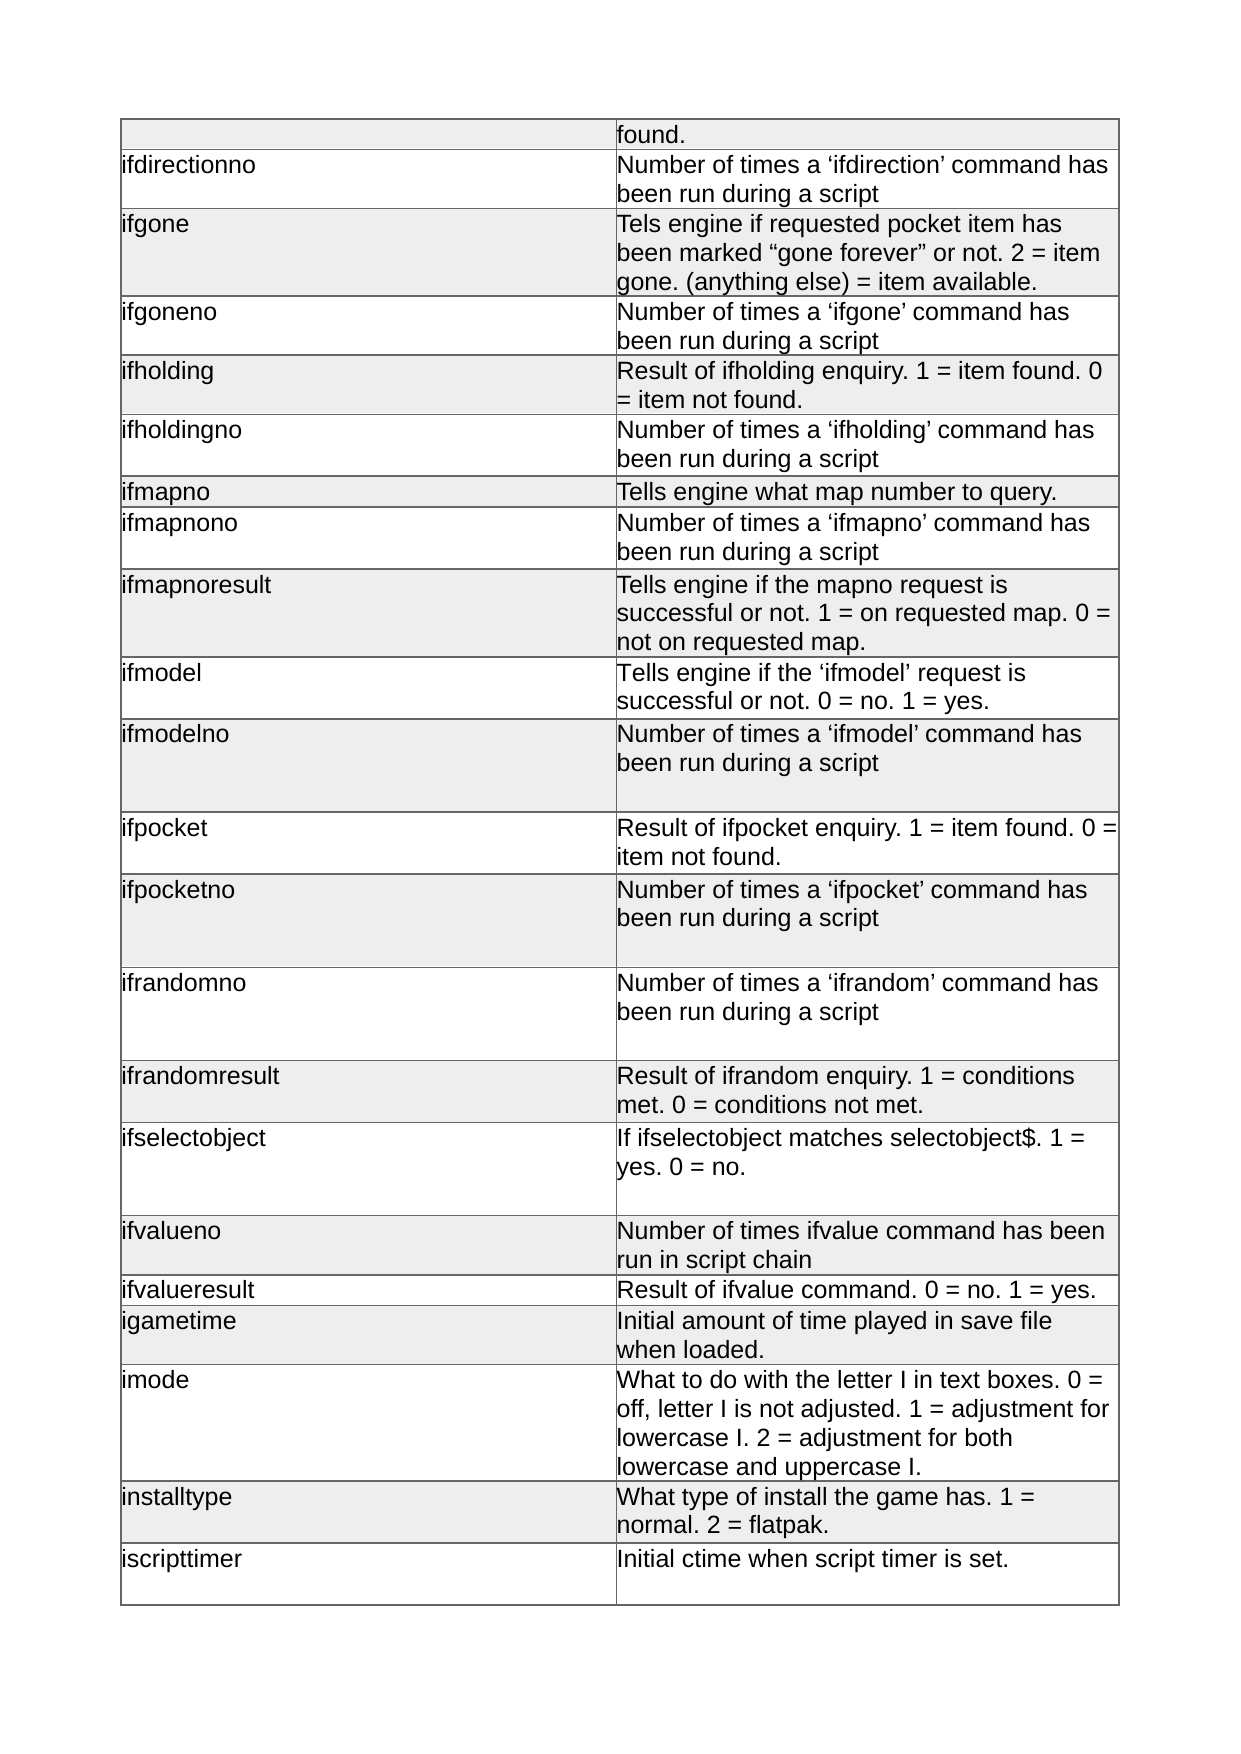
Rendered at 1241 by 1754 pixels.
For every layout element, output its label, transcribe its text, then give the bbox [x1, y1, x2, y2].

table_cell Result of ifholding enquiry. 1 = item found. 0 = item not found. [617, 356, 1118, 413]
table_cell ifpocketno [122, 875, 616, 966]
table_cell ifholdingno [122, 415, 616, 475]
table_cell ifrandomno [122, 968, 616, 1059]
table_cell Number of times a ‘ifpocket’ command has been run during a script [617, 875, 1118, 966]
table_cell ifmapnoresult [122, 570, 616, 656]
table_cell installtype [122, 1482, 616, 1542]
table_cell Number of times a ‘ifholding’ command has been run during a script [617, 415, 1118, 475]
table_cell igametime [122, 1306, 616, 1364]
table_cell Result of ifvalue command. 0 = no. 1 = yes. [617, 1276, 1118, 1304]
table_cell iscripttimer [122, 1544, 616, 1604]
table_cell ifmapnono [122, 508, 616, 568]
table_cell found. [617, 120, 1118, 148]
table_cell Number of times a ‘ifmapno’ command has been run during a script [617, 508, 1118, 568]
table_cell What type of install the game has. 1 = normal. 2 = flatpak. [617, 1482, 1118, 1542]
table_cell Number of times a ‘ifrandom’ command has been run during a script [617, 968, 1118, 1059]
table_cell Number of times a ‘ifmodel’ command has been run during a script [617, 720, 1118, 811]
table_cell ifvalueno [122, 1216, 616, 1274]
table_cell Result of ifrandom enquiry. 1 = conditions met. 0 = conditions not met. [617, 1061, 1118, 1122]
table_cell If ifselectobject matches selectobject$. 1 = yes. 0 = no. [617, 1123, 1118, 1215]
table_cell ifselectobject [122, 1123, 616, 1215]
table_cell ifgoneno [122, 297, 616, 354]
table_cell What to do with the letter I in text boxes. 0 = off, letter I is not adjusted. 1 = adjustment for lowercase I. 2 = adjustment for both lowercase and uppercase I. [617, 1365, 1118, 1480]
table_cell [122, 120, 616, 148]
table_cell ifmodel [122, 658, 616, 718]
table_cell ifpocket [122, 813, 616, 873]
table_cell ifvalueresult [122, 1276, 616, 1304]
table_cell Number of times ifvalue command has been run in script chain [617, 1216, 1118, 1274]
table_cell Result of ifpocket enquiry. 1 = item found. 0 = item not found. [617, 813, 1118, 873]
table_cell Initial ctime when script timer is set. [617, 1544, 1118, 1604]
table_cell Number of times a ‘ifdirection’ command has been run during a script [617, 150, 1118, 207]
table_cell Tells engine if the ‘ifmodel’ request is successful or not. 0 = no. 1 = yes. [617, 658, 1118, 718]
table_cell ifmapno [122, 477, 616, 506]
table_cell Initial amount of time played in save file when loaded. [617, 1306, 1118, 1364]
table_cell Tels engine if requested pocket item has been marked “gone forever” or not. 2 = item gone. (anything else) = item available. [617, 209, 1118, 295]
table_cell ifmodelno [122, 720, 616, 811]
table_cell ifdirectionno [122, 150, 616, 207]
table_cell Tells engine what map number to query. [617, 477, 1118, 506]
table_cell imode [122, 1365, 616, 1480]
table_cell Tells engine if the mapno request is successful or not. 1 = on requested map. 0 = not on requested map. [617, 570, 1118, 656]
table_cell ifgone [122, 209, 616, 295]
table_cell ifrandomresult [122, 1061, 616, 1122]
table_cell Number of times a ‘ifgone’ command has been run during a script [617, 297, 1118, 354]
table_cell ifholding [122, 356, 616, 413]
